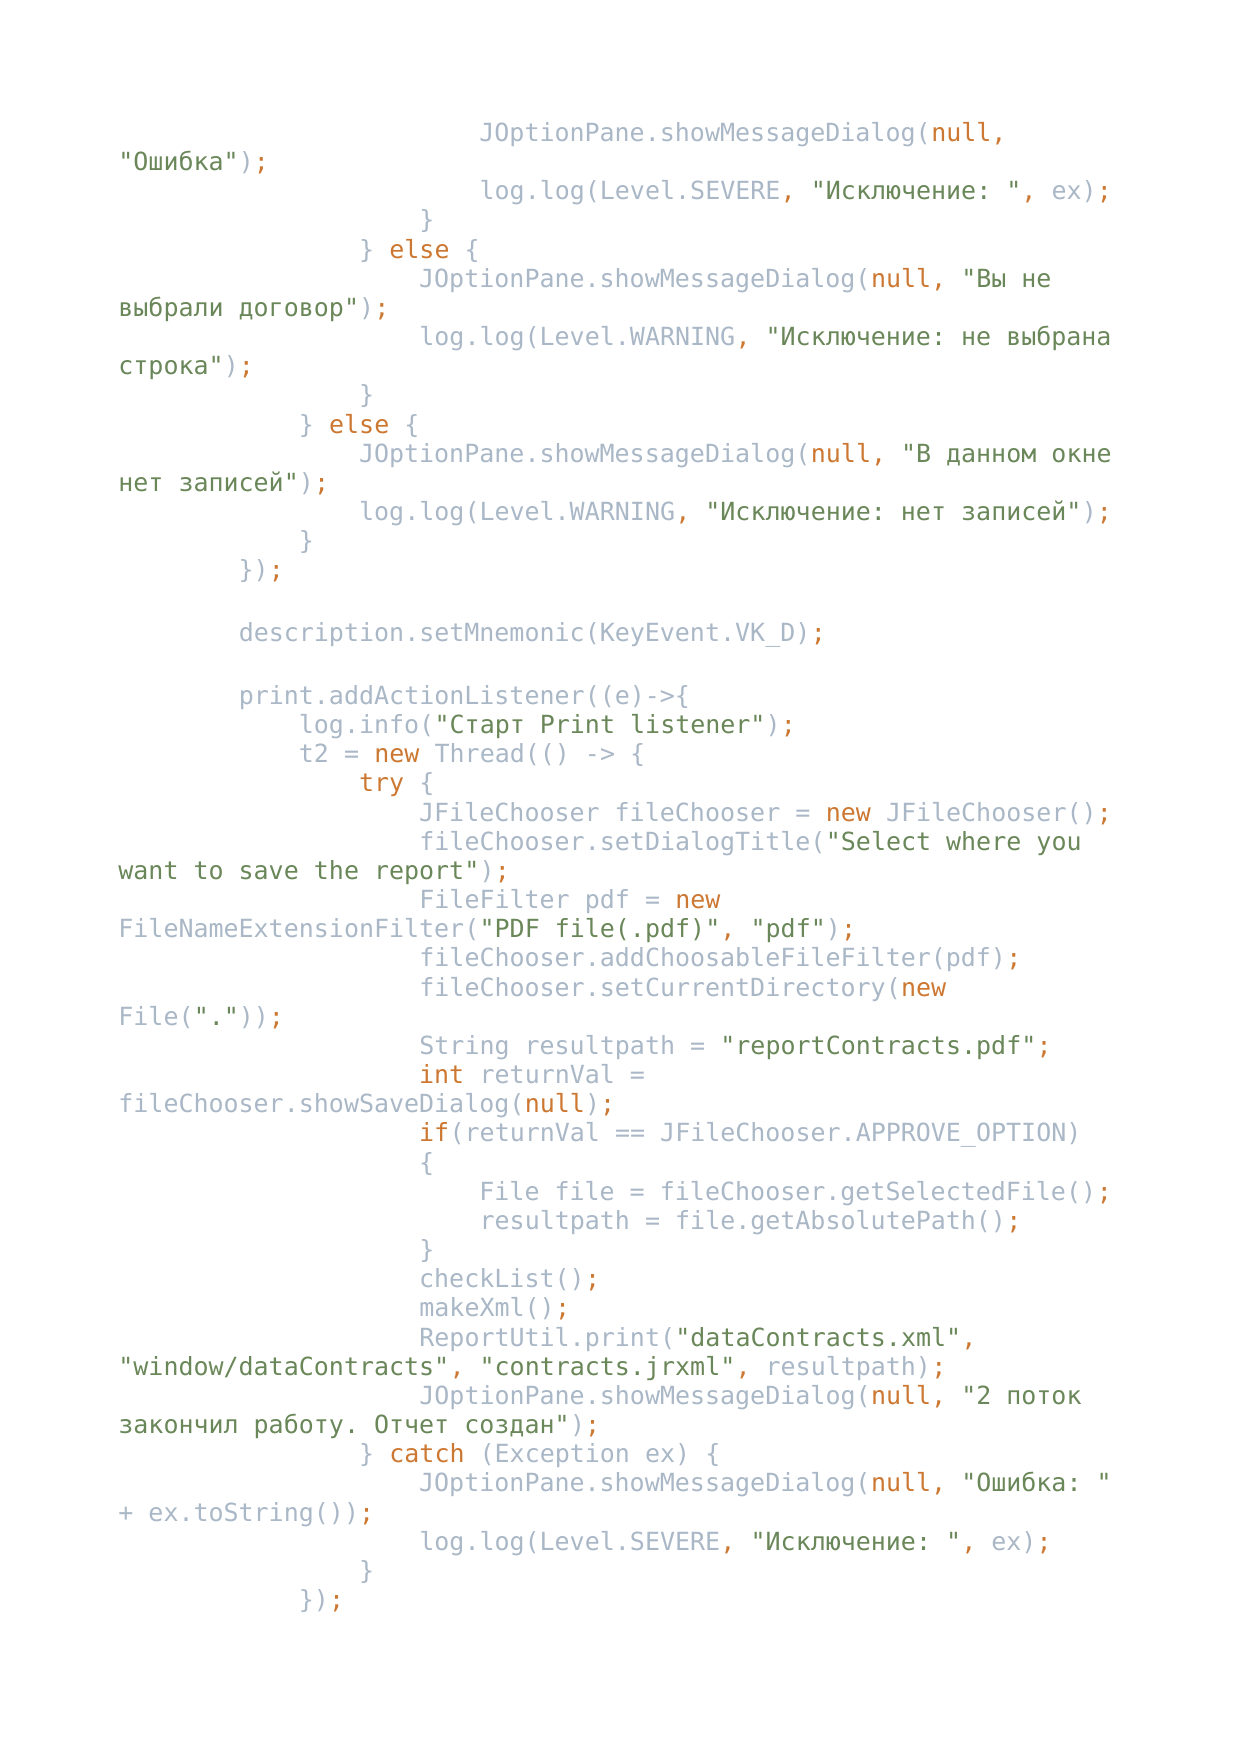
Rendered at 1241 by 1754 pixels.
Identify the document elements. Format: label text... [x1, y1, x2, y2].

text JOptionPane.showMessageDialog(null, "Ошибка"); log.log(Level.SEVERE, "Исключение: ", ex); } } else { JOptionPane.showMessageDialog(null, "Вы не выбрали договор"); log.log(Level.WARNING, "Исключение: не выбрана строка"); } } else { JOptionPane.showMessageDialog(null, "В данном окне нет записей"); log.log(Level.WARNING, "Исключение: нет записей"); } }); description.setMnemonic(KeyEvent.VK_D); print.addActionListener((e)->{ log.info("Старт Print listener"); t2 = new Thread(() -> { try { JFileChooser fileChooser = new JFileChooser(); fileChooser.setDialogTitle("Select where you want to save the report"); FileFilter pdf = new FileNameExtensionFilter("PDF file(.pdf)", "pdf"); fileChooser.addChoosableFileFilter(pdf); fileChooser.setCurrentDirectory(new File(".")); String resultpath = "reportContracts.pdf"; int returnVal = fileChooser.showSaveDialog(null); if(returnVal == JFileChooser.APPROVE_OPTION) { File file = fileChooser.getSelectedFile(); resultpath = file.getAbsolutePath(); } checkList(); makeXml(); ReportUtil.print("dataContracts.xml", "window/dataContracts", "contracts.jrxml", resultpath); JOptionPane.showMessageDialog(null, "2 поток закончил работу. Отчет создан"); } catch (Exception ex) { JOptionPane.showMessageDialog(null, "Ошибка: " + ex.toString()); log.log(Level.SEVERE, "Исключение: ", ex); } }); [118, 118, 1122, 1614]
